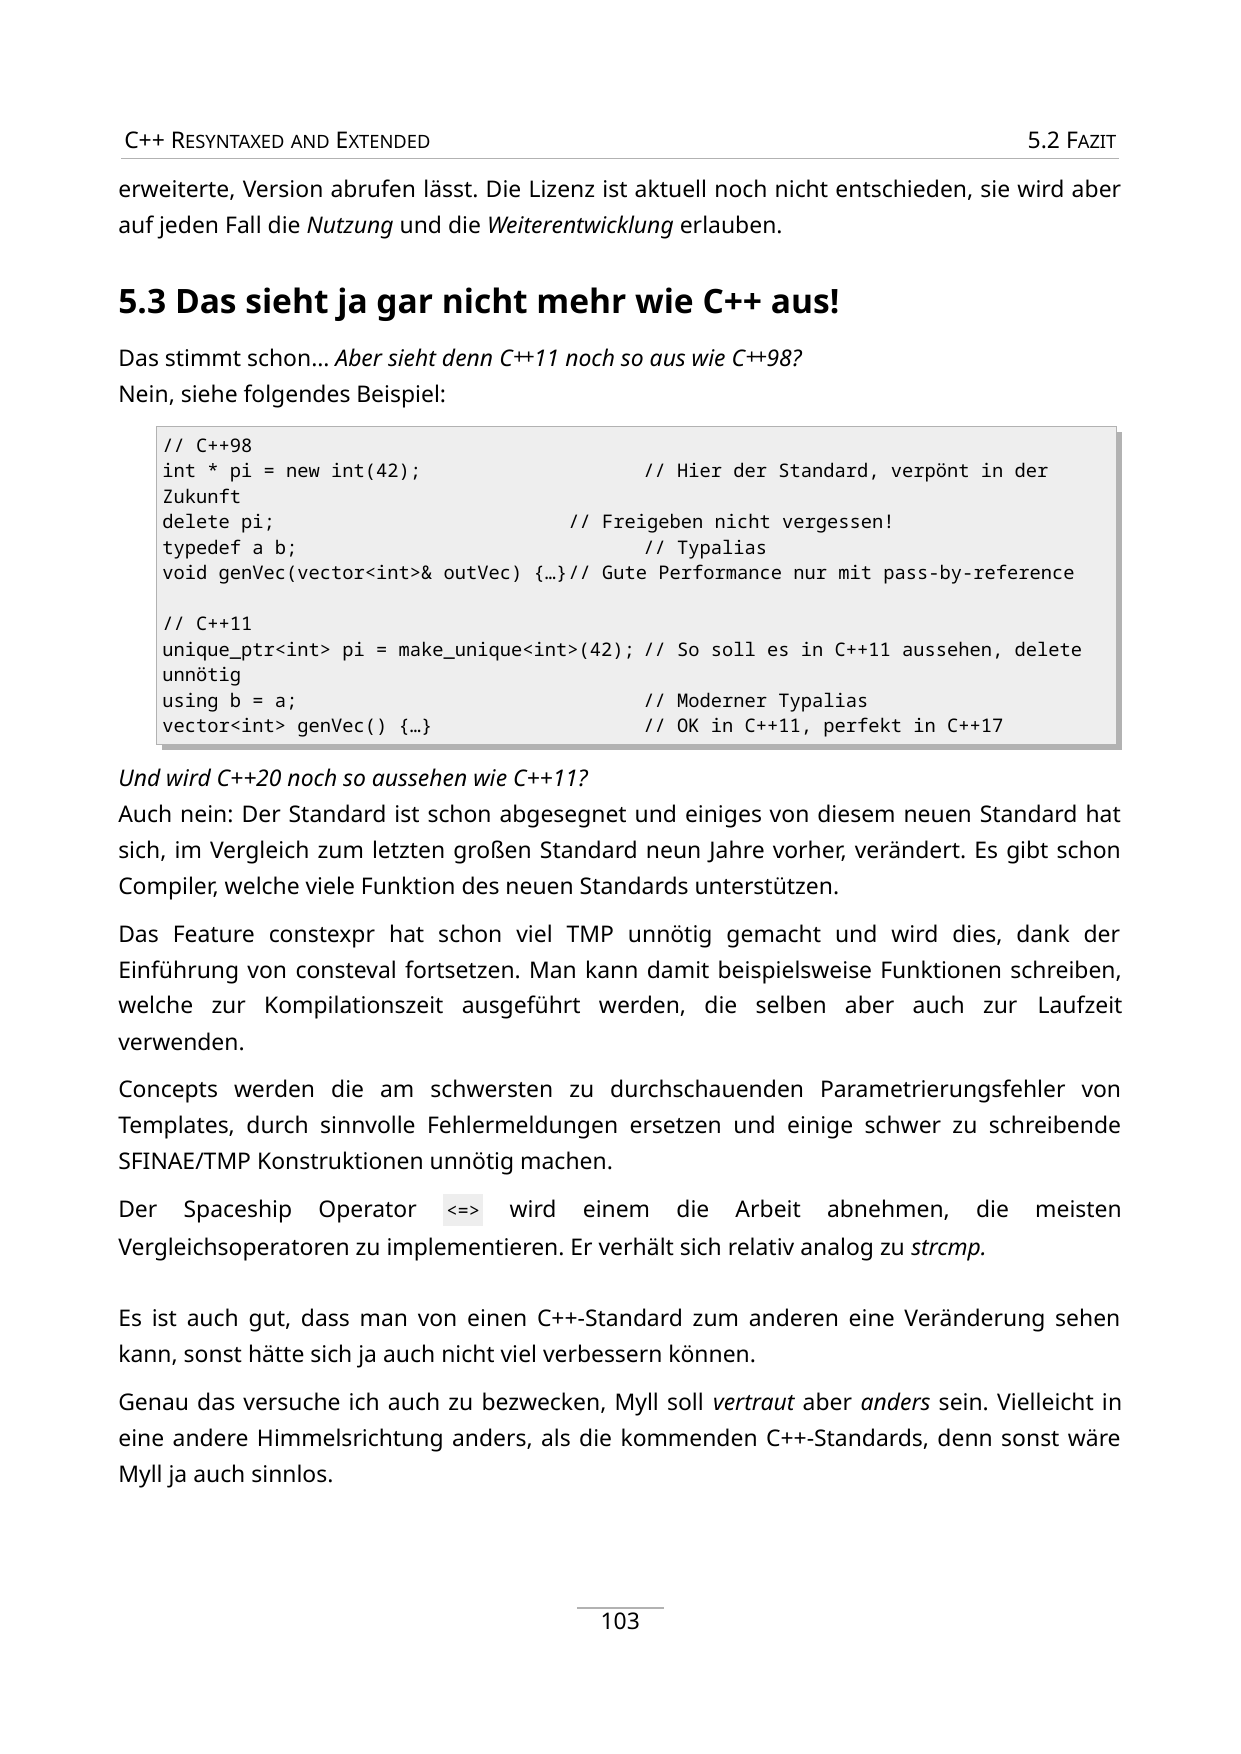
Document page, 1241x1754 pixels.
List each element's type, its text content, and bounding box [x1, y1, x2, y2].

text Das stimmt schon… Aber sieht denn C++11 noch so aus wie C++98? Nein, siehe folgendes Beispiel: [118, 342, 1122, 409]
text // C++98 int * pi = new int(42); // Hier der Standard, verpönt in der Zukunft delete pi; // Freigeben nicht vergessen! typedef a b; // Typalias void genVec(vector<int>& outVec) {…} // Gute Performance nur mit pass-by-reference // C++11 unique_ptr<int> pi = make_unique<int>(42); // So soll es in C++11 aussehen, delete unnötig using b = a; // Moderner Typalias vector<int> genVec() {…} // OK in C++11, perfekt in C++17 [157, 427, 1116, 744]
text Concepts werden die am schwersten zu durchschauenden Parametrierungsfehler von Templates, durch sinnvolle Fehlermeldungen ersetzen und einige schwer zu schreibende SFINAE/TMP Konstruktionen unnötig machen. [118, 1073, 1122, 1176]
text erweiterte, Version abrufen lässt. Die Lizenz ist aktuell noch nicht entschieden, sie wird aber auf jeden Fall die Nutzung und die Weiter­entwicklung erlauben. [118, 173, 1122, 240]
text Das Feature constexpr hat schon viel TMP unnötig gemacht und wird dies, dank der Einführung von const­eval fortsetzen. Man kann damit beispielsweise Funktionen schreiben, welche zur Kompilationszeit ausgeführt werden, die selben aber auch zur Laufzeit verwenden. [118, 918, 1122, 1057]
text Genau das versuche ich auch zu bezwecken, Myll soll vertraut aber anders sein. Vielleicht in eine andere Himmelsrichtung anders, als die kommenden C++-Standards, denn sonst wäre Myll ja auch sinnlos. [118, 1386, 1122, 1489]
text Und wird C++20 noch so aussehen wie C++11? Auch nein: Der Standard ist schon abgesegnet und einiges von diesem neuen Standard hat sich, im Vergleich zum letzten großen Standard neun Jahre vorher, verändert. Es gibt schon Compiler, welche viele Funktion des neuen Standards unterstützen. [118, 762, 1122, 901]
text Der Spaceship Operator <=> wird einem die Arbeit abnehmen, die meisten Vergleichsoperatoren zu implementieren. Er verhält sich relativ analog zu strcmp. Es ist auch gut, dass man von einen C++-Standard zum anderen eine Veränderung sehen kann, sonst hätte sich ja auch nicht viel verbessern können. [118, 1193, 1122, 1369]
subtitle Das sieht ja gar nicht mehr wie C++ aus! [118, 277, 1122, 323]
